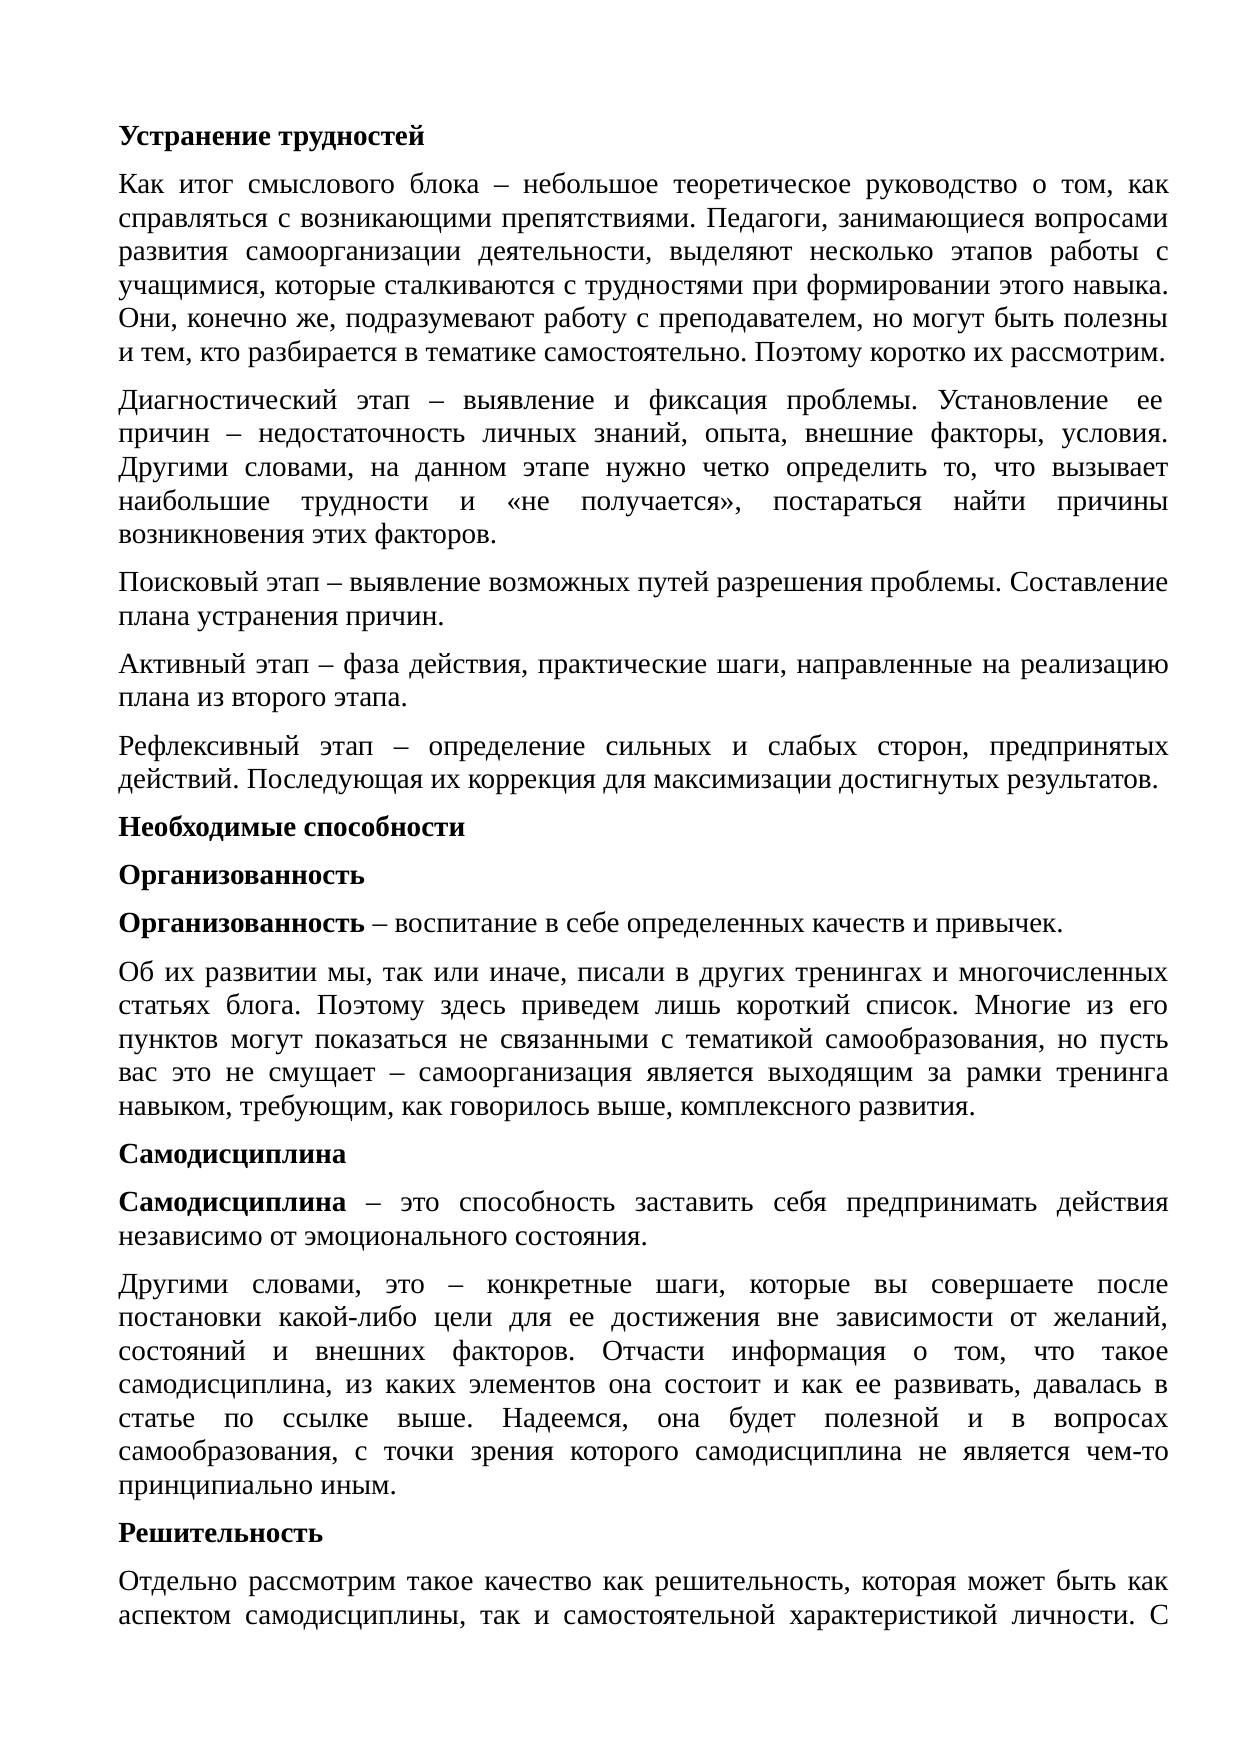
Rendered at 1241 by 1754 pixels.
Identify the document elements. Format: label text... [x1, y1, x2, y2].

text Организованность – воспитание в себе определенных качеств и привычек. [118, 906, 1170, 939]
text Активный этап – фаза действия, практические шаги, направленные на реализацию плана из второго этапа. [118, 646, 1170, 713]
text Отдельно рассмотрим такое качество как решительность, которая может быть как аспектом самодисциплины, так и самостоятельной характеристикой личности. С [118, 1563, 1170, 1630]
text Как итог смыслового блока – небольшое теоретическое руководство о том, как справляться с возникающими препятствиями. Педагоги, занимающиеся вопросами развития самоорганизации деятельности, выделяют несколько этапов работы с учащимися, которые сталкиваются с трудностями при формировании этого навыка. Они, конечно же, подразумевают работу с преподавателем, но могут быть полезны и тем, кто разбирается в тематике самостоятельно. Поэтому коротко их рассмотрим. [118, 166, 1170, 367]
text Рефлексивный этап – определение сильных и слабых сторон, предпринятых действий. Последующая их коррекция для максимизации достигнутых результатов. [118, 728, 1170, 795]
text Диагностический этап – выявление и фиксация проблемы. Установление ее причин – недостаточность личных знаний, опыта, внешние факторы, условия. Другими словами, на данном этапе нужно четко определить то, что вызывает наибольшие трудности и «не получается», постараться найти причины возникновения этих факторов. [118, 382, 1170, 550]
text Другими словами, это – конкретные шаги, которые вы совершаете после постановки какой-либо цели для ее достижения вне зависимости от желаний, состояний и внешних факторов. Отчасти информация о том, что такое самодисциплина, из каких элементов она состоит и как ее развивать, давалась в статье по ссылке выше. Надеемся, она будет полезной и в вопросах самообразования, с точки зрения которого самодисциплина не является чем-то принципиально иным. [118, 1266, 1170, 1501]
text Самодисциплина [118, 1136, 1170, 1169]
text Самодисциплина – это способность заставить себя предпринимать действия независимо от эмоционального состояния. [118, 1184, 1170, 1251]
text Организованность [118, 857, 1170, 891]
text Необходимые способности [118, 809, 1170, 843]
text Поисковый этап – выявление возможных путей разрешения проблемы. Составление плана устранения причин. [118, 564, 1170, 631]
text Решительность [118, 1515, 1170, 1549]
text Об их развитии мы, так или иначе, писали в других тренингах и многочисленных статьях блога. Поэтому здесь приведем лишь короткий список. Многие из его пунктов могут показаться не связанными с тематикой самообразования, но пусть вас это не смущает – самоорганизация является выходящим за рамки тренинга навыком, требующим, как говорилось выше, комплексного развития. [118, 954, 1170, 1121]
text Устранение трудностей [118, 118, 1170, 152]
